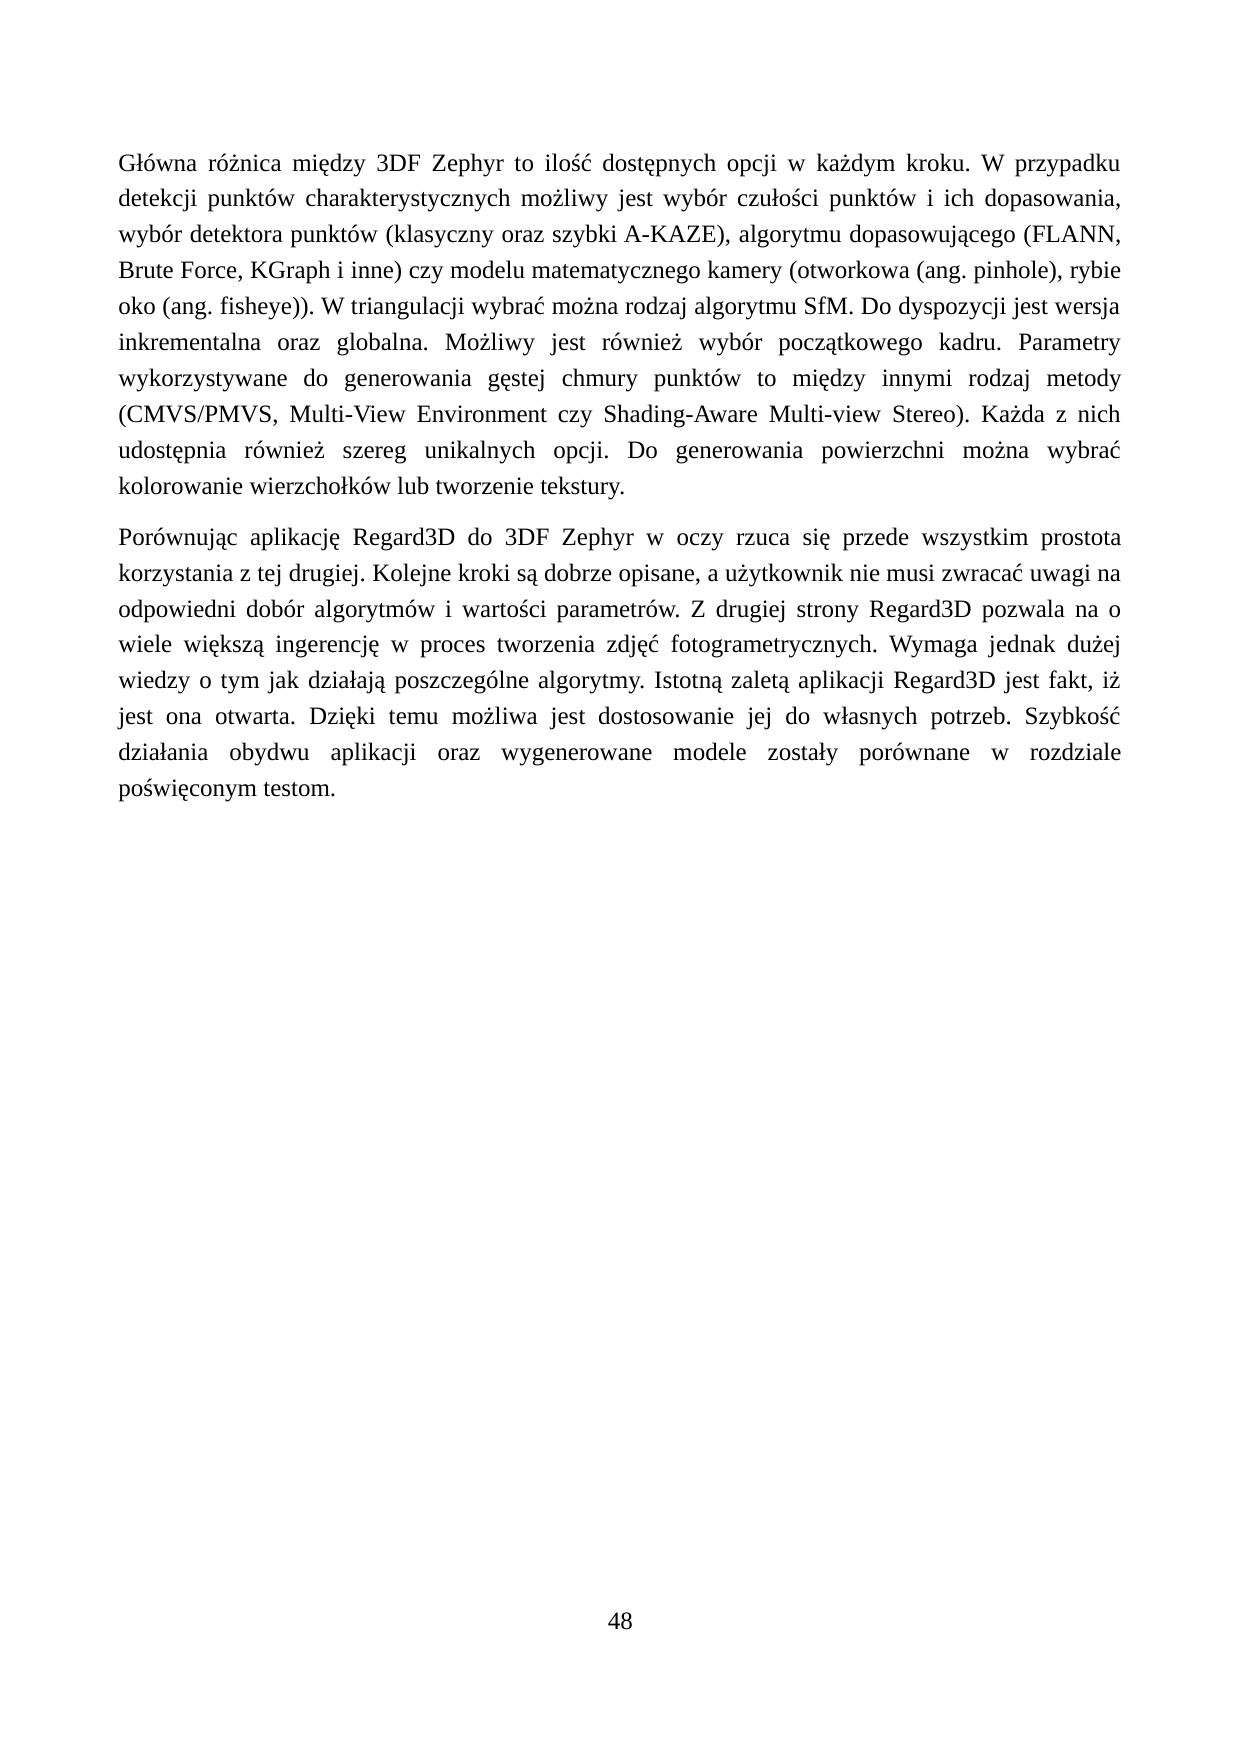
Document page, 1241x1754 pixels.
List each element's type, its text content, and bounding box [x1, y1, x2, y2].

text Główna różnica między 3DF Zephyr to ilość dostępnych opcji w każdym kroku. W przypadku detekcji punktów charakterystycznych możliwy jest wybór czułości punktów i ich dopasowania, wybór detektora punktów (klasyczny oraz szybki A-KAZE), algorytmu dopasowującego (FLANN, Brute Force, KGraph i inne) czy modelu matematycznego kamery (otworkowa (ang. pinhole), rybie oko (ang. fisheye)). W triangulacji wybrać można rodzaj algorytmu SfM. Do dyspozycji jest wersja inkrementalna oraz globalna. Możliwy jest również wybór początkowego kadru. Parametry wykorzystywane do generowania gęstej chmury punktów to między innymi rodzaj metody (CMVS/PMVS, Multi-View Environment czy Shading-Aware Multi-view Stereo). Każda z nich udostępnia również szereg unikalnych opcji. Do generowania powierzchni można wybrać kolorowanie wierzchołków lub tworzenie tekstury. [118, 148, 1122, 500]
text Porównując aplikację Regard3D do 3DF Zephyr w oczy rzuca się przede wszystkim prostota korzystania z tej drugiej. Kolejne kroki są dobrze opisane, a użytkownik nie musi zwracać uwagi na odpowiedni dobór algorytmów i wartości parametrów. Z drugiej strony Regard3D pozwala na o wiele większą ingerencję w proces tworzenia zdjęć fotogrametrycznych. Wymaga jednak dużej wiedzy o tym jak działają poszczególne algorytmy. Istotną zaletą aplikacji Regard3D jest fakt, iż jest ona otwarta. Dzięki temu możliwa jest dostosowanie jej do własnych potrzeb. Szybkość działania obydwu aplikacji oraz wygenerowane modele zostały porównane w rozdziale poświęconym testom. [118, 522, 1122, 802]
